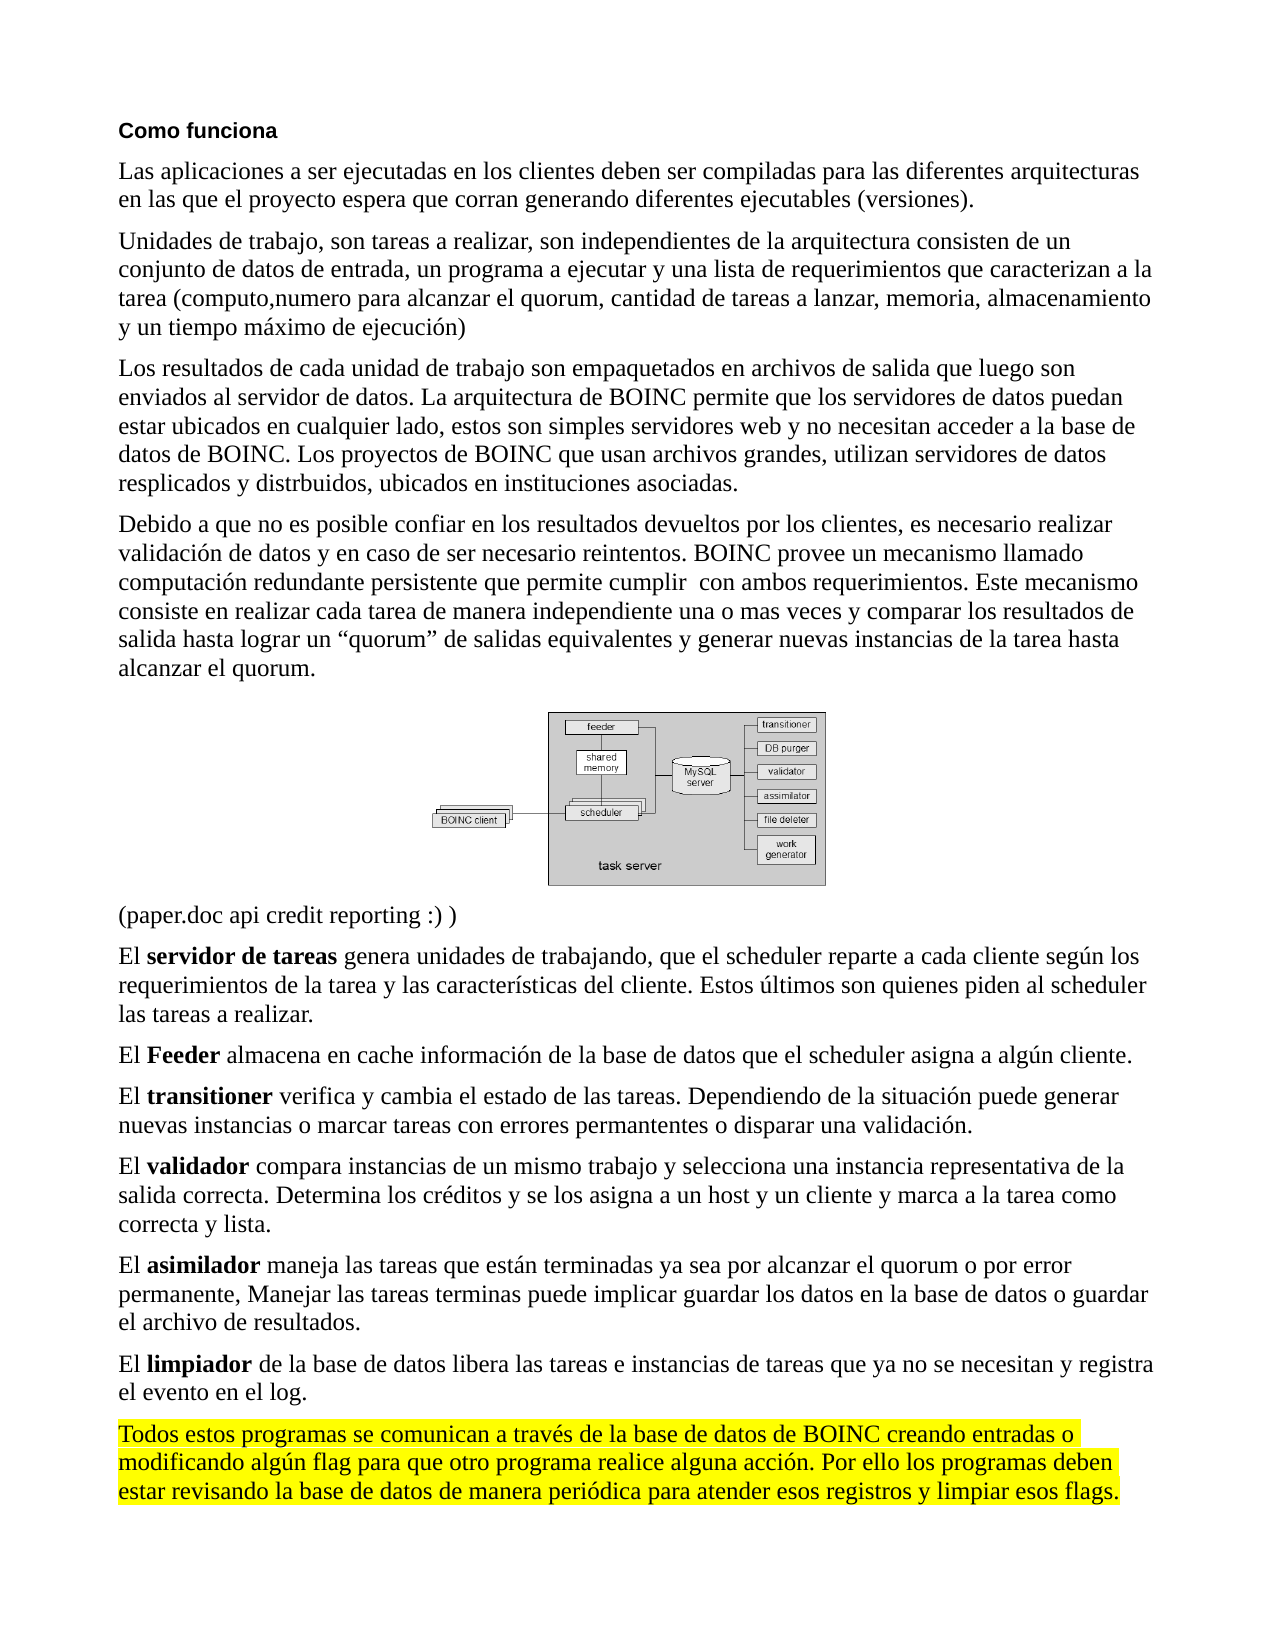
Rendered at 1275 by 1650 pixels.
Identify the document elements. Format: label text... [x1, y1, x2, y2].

text (paper.doc api credit reporting :) ) [118, 694, 1157, 929]
text Todos estos programas se comunican a través de la base de datos de BOINC creando entradas o modificando algún flag para que otro programa realice alguna acción. Por ello los programas deben estar revisando la base de datos de manera periódica para atender esos registros y limpiar esos flags. [118, 1419, 1157, 1505]
text Unidades de trabajo, son tareas a realizar, son independientes de la arquitectura consisten de un conjunto de datos de entrada, un programa a ejecutar y una lista de requerimientos que caracterizan a la tarea (computo,numero para alcanzar el quorum, cantidad de tareas a lanzar, memoria, almacenamiento y un tiempo máximo de ejecución) [118, 226, 1157, 341]
subtitle Como funciona [118, 118, 1157, 143]
text El asimilador maneja las tareas que están terminadas ya sea por alcanzar el quorum o por error permanente, Manejar las tareas terminas puede implicar guardar los datos en la base de datos o guardar el archivo de resultados. [118, 1250, 1157, 1336]
text Debido a que no es posible confiar en los resultados devueltos por los clientes, es necesario realizar validación de datos y en caso de ser necesario reintentos. BOINC provee un mecanismo llamado computación redundante persistente que permite cumplir con ambos requerimientos. Este mecanismo consiste en realizar cada tarea de manera independiente una o mas veces y comparar los resultados de salida hasta lograr un “quorum” de salidas equivalentes y generar nuevas instancias de la tarea hasta alcanzar el quorum. [118, 509, 1157, 682]
text El servidor de tareas genera unidades de trabajando, que el scheduler reparte a cada cliente según los requerimientos de la tarea y las características del cliente. Estos últimos son quienes piden al scheduler las tareas a realizar. [118, 941, 1157, 1027]
text El validador compara instancias de un mismo trabajo y selecciona una instancia representativa de la salida correcta. Determina los créditos y se los asigna a un host y un cliente y marca a la tarea como correcta y lista. [118, 1151, 1157, 1237]
text Los resultados de cada unidad de trabajo son empaquetados en archivos de salida que luego son enviados al servidor de datos. La arquitectura de BOINC permite que los servidores de datos puedan estar ubicados en cualquier lado, estos son simples servidores web y no necesitan acceder a la base de datos de BOINC. Los proyectos de BOINC que usan archivos grandes, utilizan servidores de datos resplicados y distrbuidos, ubicados en instituciones asociadas. [118, 353, 1157, 497]
text Las aplicaciones a ser ejecutadas en los clientes deben ser compiladas para las diferentes arquitecturas en las que el proyecto espera que corran generando diferentes ejecutables (versiones). [118, 156, 1157, 213]
text El transitioner verifica y cambia el estado de las tareas. Dependiendo de la situación puede generar nuevas instancias o marcar tareas con errores permantentes o disparar una validación. [118, 1081, 1157, 1139]
text El Feeder almacena en cache información de la base de datos que el scheduler asigna a algún cliente. [118, 1040, 1157, 1069]
text El limpiador de la base de datos libera las tareas e instancias de tareas que ya no se necesitan y registra el evento en el log. [118, 1349, 1157, 1406]
